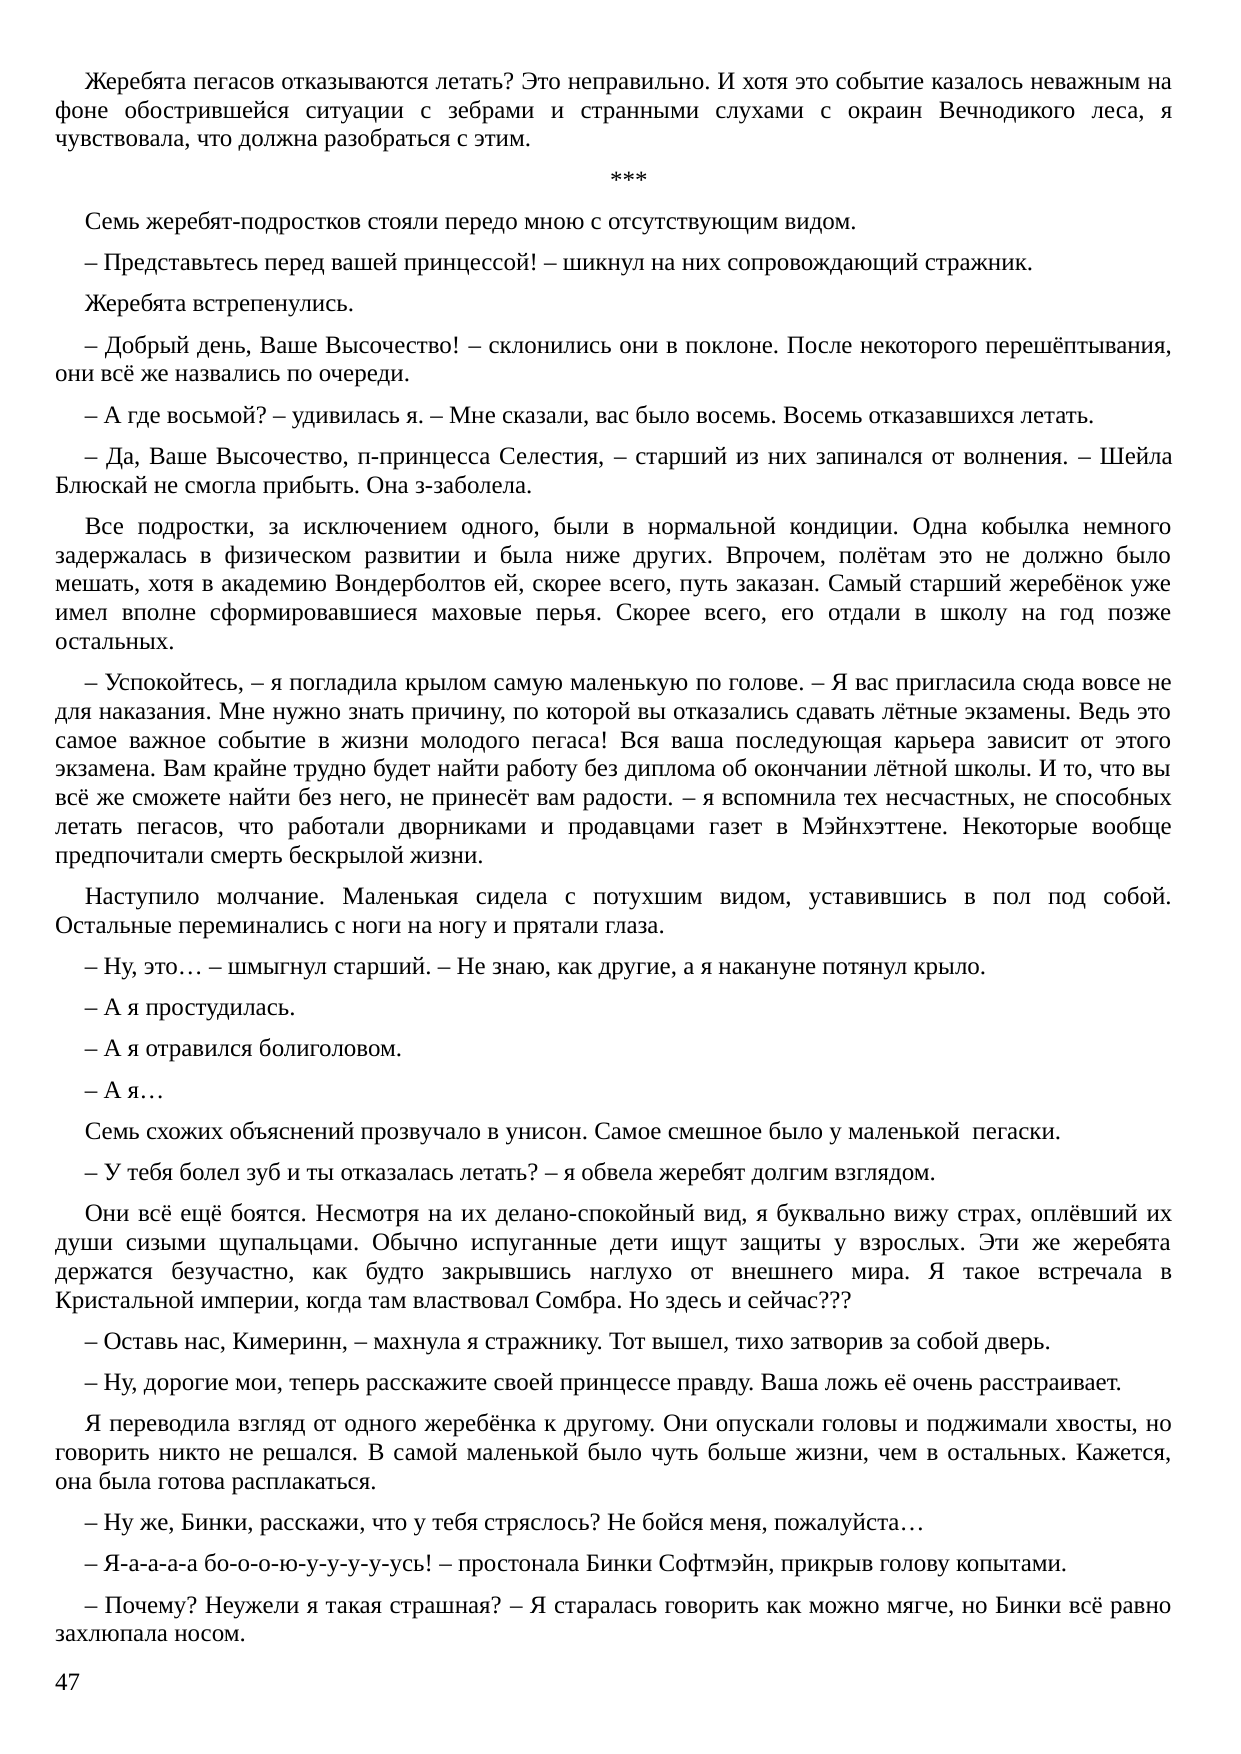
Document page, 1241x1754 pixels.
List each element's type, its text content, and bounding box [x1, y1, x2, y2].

text – А я… [55, 1075, 1173, 1103]
text *** [55, 165, 1173, 193]
text Жеребята встрепенулись. [55, 288, 1173, 317]
text Семь схожих объяснений прозвучало в унисон. Самое смешное было у маленькой пегаски. [55, 1116, 1173, 1145]
text Жеребята пегасов отказываются летать? Это неправильно. И хотя это событие казалось неважным на фоне обострившейся ситуации с зебрами и странными слухами с окраин Вечнодикого леса, я чувствовала, что должна разобраться с этим. [55, 66, 1173, 152]
text – Ну, это… – шмыгнул старший. – Не знаю, как другие, а я накануне потянул крыло. [55, 951, 1173, 980]
text – А я отравился болиголовом. [55, 1033, 1173, 1062]
text – Добрый день, Ваше Высочество! – склонились они в поклоне. После некоторого перешёптывания, они всё же назвались по очереди. [55, 330, 1173, 387]
text – Оставь нас, Кимеринн, – махнула я стражнику. Тот вышел, тихо затворив за собой дверь. [55, 1326, 1173, 1355]
text – Ну, дорогие мои, теперь расскажите своей принцессе правду. Ваша ложь её очень расстраивает. [55, 1367, 1173, 1396]
text – Успокойтесь, – я погладила крылом самую маленькую по голове. – Я вас пригласила сюда вовсе не для наказания. Мне нужно знать причину, по которой вы отказались сдавать лётные экзамены. Ведь это самое важное событие в жизни молодого пегаса! Вся ваша последующая карьера зависит от этого экзамена. Вам крайне трудно будет найти работу без диплома об окончании лётной школы. И то, что вы всё же сможете найти без него, не принесёт вам радости. – я вспомнила тех несчастных, не способных летать пегасов, что работали дворниками и продавцами газет в Мэйнхэттене. Некоторые вообще предпочитали смерть бескрылой жизни. [55, 667, 1173, 868]
text – Почему? Неужели я такая страшная? – Я старалась говорить как можно мягче, но Бинки всё равно захлюпала носом. [55, 1590, 1173, 1647]
text – У тебя болел зуб и ты отказалась летать? – я обвела жеребят долгим взглядом. [55, 1157, 1173, 1186]
text – Ну же, Бинки, расскажи, что у тебя стряслось? Не бойся меня, пожалуйста… [55, 1507, 1173, 1536]
text – А где восьмой? – удивилась я. – Мне сказали, вас было восемь. Восемь отказавшихся летать. [55, 400, 1173, 428]
text Семь жеребят-подростков стояли передо мною с отсутствующим видом. [55, 206, 1173, 235]
text Они всё ещё боятся. Несмотря на их делано-спокойный вид, я буквально вижу страх, оплёвший их души сизыми щупальцами. Обычно испуганные дети ищут защиты у взрослых. Эти же жеребята держатся безучастно, как будто закрывшись наглухо от внешнего мира. Я такое встречала в Кристальной империи, когда там властвовал Сомбра. Но здесь и сейчас??? [55, 1198, 1173, 1313]
text – Представьтесь перед вашей принцессой! – шикнул на них сопровождающий стражник. [55, 247, 1173, 276]
text Наступило молчание. Маленькая сидела с потухшим видом, уставившись в пол под собой. Остальные переминались с ноги на ногу и прятали глаза. [55, 881, 1173, 938]
text – Да, Ваше Высочество, п-принцесса Селестия, – старший из них запинался от волнения. – Шейла Блюскай не смогла прибыть. Она з-заболела. [55, 441, 1173, 498]
text – А я простудилась. [55, 992, 1173, 1021]
text – Я-а-а-а-а бо-о-о-ю-у-у-у-у-усь! – простонала Бинки Софтмэйн, прикрыв голову копытами. [55, 1548, 1173, 1577]
text Все подростки, за исключением одного, были в нормальной кондиции. Одна кобылка немного задержалась в физическом развитии и была ниже других. Впрочем, полётам это не должно было мешать, хотя в академию Вондерболтов ей, скорее всего, путь заказан. Самый старший жеребёнок уже имел вполне сформировавшиеся маховые перья. Скорее всего, его отдали в школу на год позже остальных. [55, 511, 1173, 655]
text Я переводила взгляд от одного жеребёнка к другому. Они опускали головы и поджимали хвосты, но говорить никто не решался. В самой маленькой было чуть больше жизни, чем в остальных. Кажется, она была готова расплакаться. [55, 1408, 1173, 1495]
